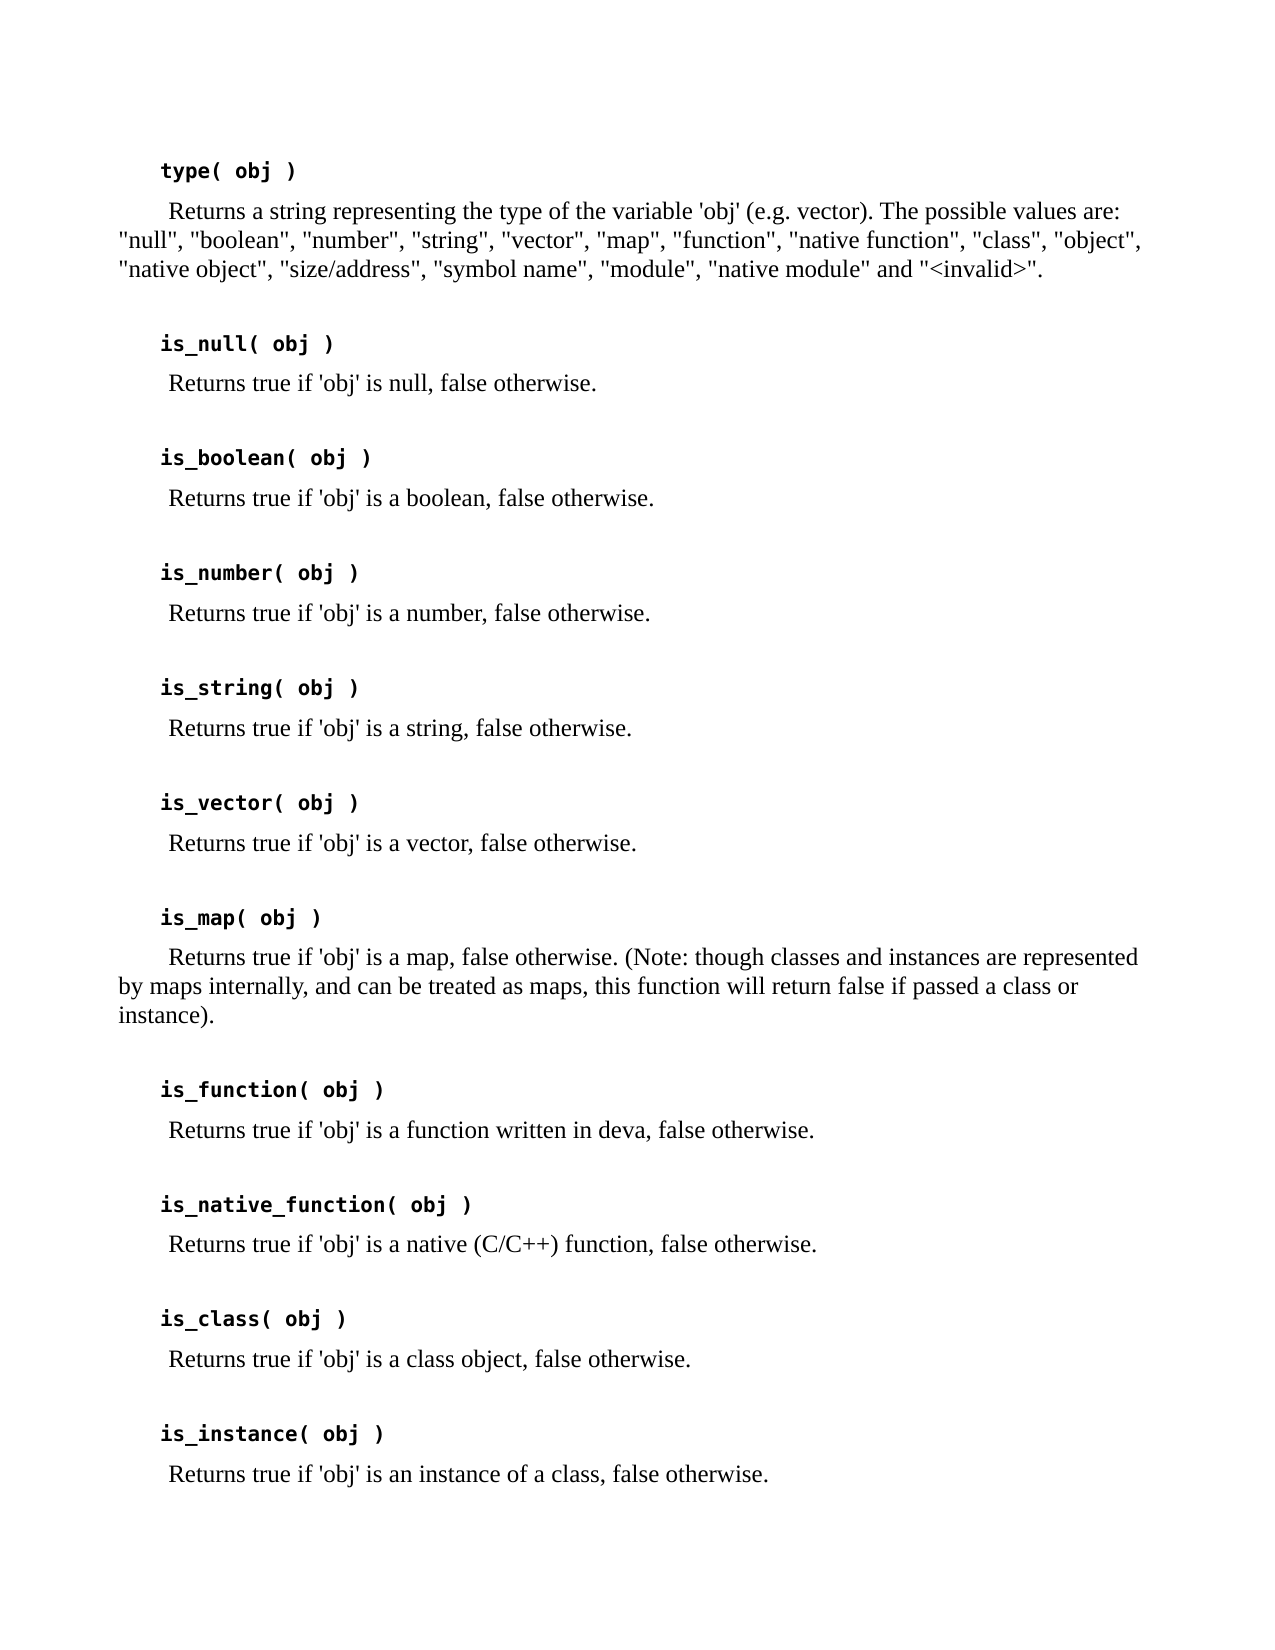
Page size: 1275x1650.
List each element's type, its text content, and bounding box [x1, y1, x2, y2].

text is_string( obj ) [118, 676, 1157, 700]
text Returns a string representing the type of the variable 'obj' (e.g. vector). The possible values are: "null", "boolean", "number", "string", "vector", "map", "function", "native function", "class", "object", "native object", "size/address", "symbol name", "module", "native module" and "<invalid>". [118, 196, 1157, 282]
text is_instance( obj ) [118, 1422, 1157, 1447]
text is_function( obj ) [118, 1078, 1157, 1102]
text is_vector( obj ) [118, 791, 1157, 815]
text is_boolean( obj ) [118, 446, 1157, 471]
text Returns true if 'obj' is a boolean, false otherwise. [118, 483, 1157, 512]
text Returns true if 'obj' is a function written in deva, false otherwise. [118, 1115, 1157, 1143]
text Returns true if 'obj' is a class object, false otherwise. [118, 1344, 1157, 1373]
text Returns true if 'obj' is a map, false otherwise. (Note: though classes and instances are represented by maps internally, and can be treated as maps, this function will return false if passed a class or instance). [118, 942, 1157, 1029]
text Returns true if 'obj' is a native (C/C++) function, false otherwise. [118, 1229, 1157, 1258]
text type( obj ) [118, 159, 1157, 184]
text is_class( obj ) [118, 1307, 1157, 1332]
text Returns true if 'obj' is null, false otherwise. [118, 368, 1157, 397]
text Returns true if 'obj' is an instance of a class, false otherwise. [118, 1459, 1157, 1488]
text Returns true if 'obj' is a vector, false otherwise. [118, 828, 1157, 856]
text is_native_function( obj ) [118, 1193, 1157, 1217]
text Returns true if 'obj' is a number, false otherwise. [118, 598, 1157, 627]
text Returns true if 'obj' is a string, false otherwise. [118, 713, 1157, 742]
text is_null( obj ) [118, 332, 1157, 356]
text is_number( obj ) [118, 561, 1157, 586]
text is_map( obj ) [118, 906, 1157, 930]
